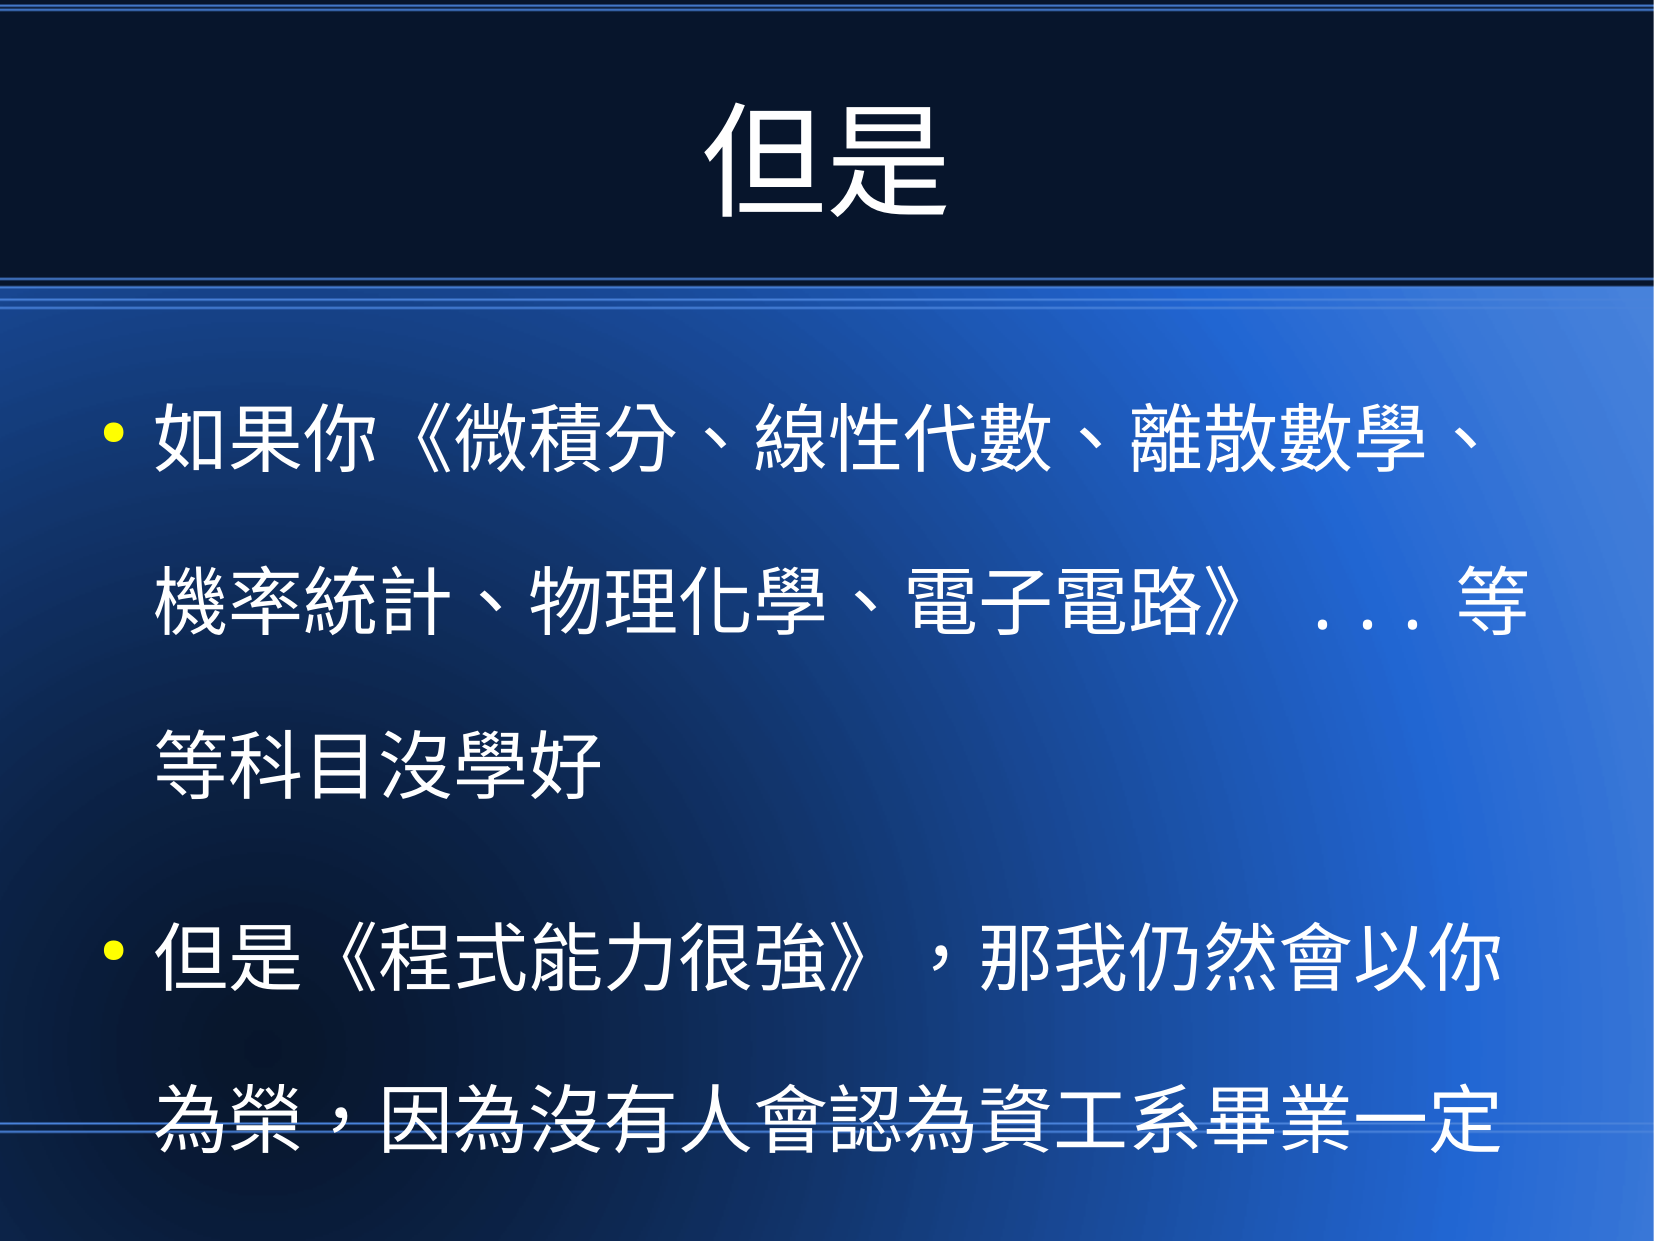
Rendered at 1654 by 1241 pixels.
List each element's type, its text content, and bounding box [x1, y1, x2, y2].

title 但是 [82, 49, 1571, 257]
list 如果你《微積分、線性代數、離散數學、機率統計、物理化學、電子電路》...等等科目沒學好 但是《程式能力很強》，那我仍然會以你為榮，因為沒有人會認為資工系畢業一定要會那些。 [82, 325, 1571, 1241]
picture [0, 0, 1654, 1241]
